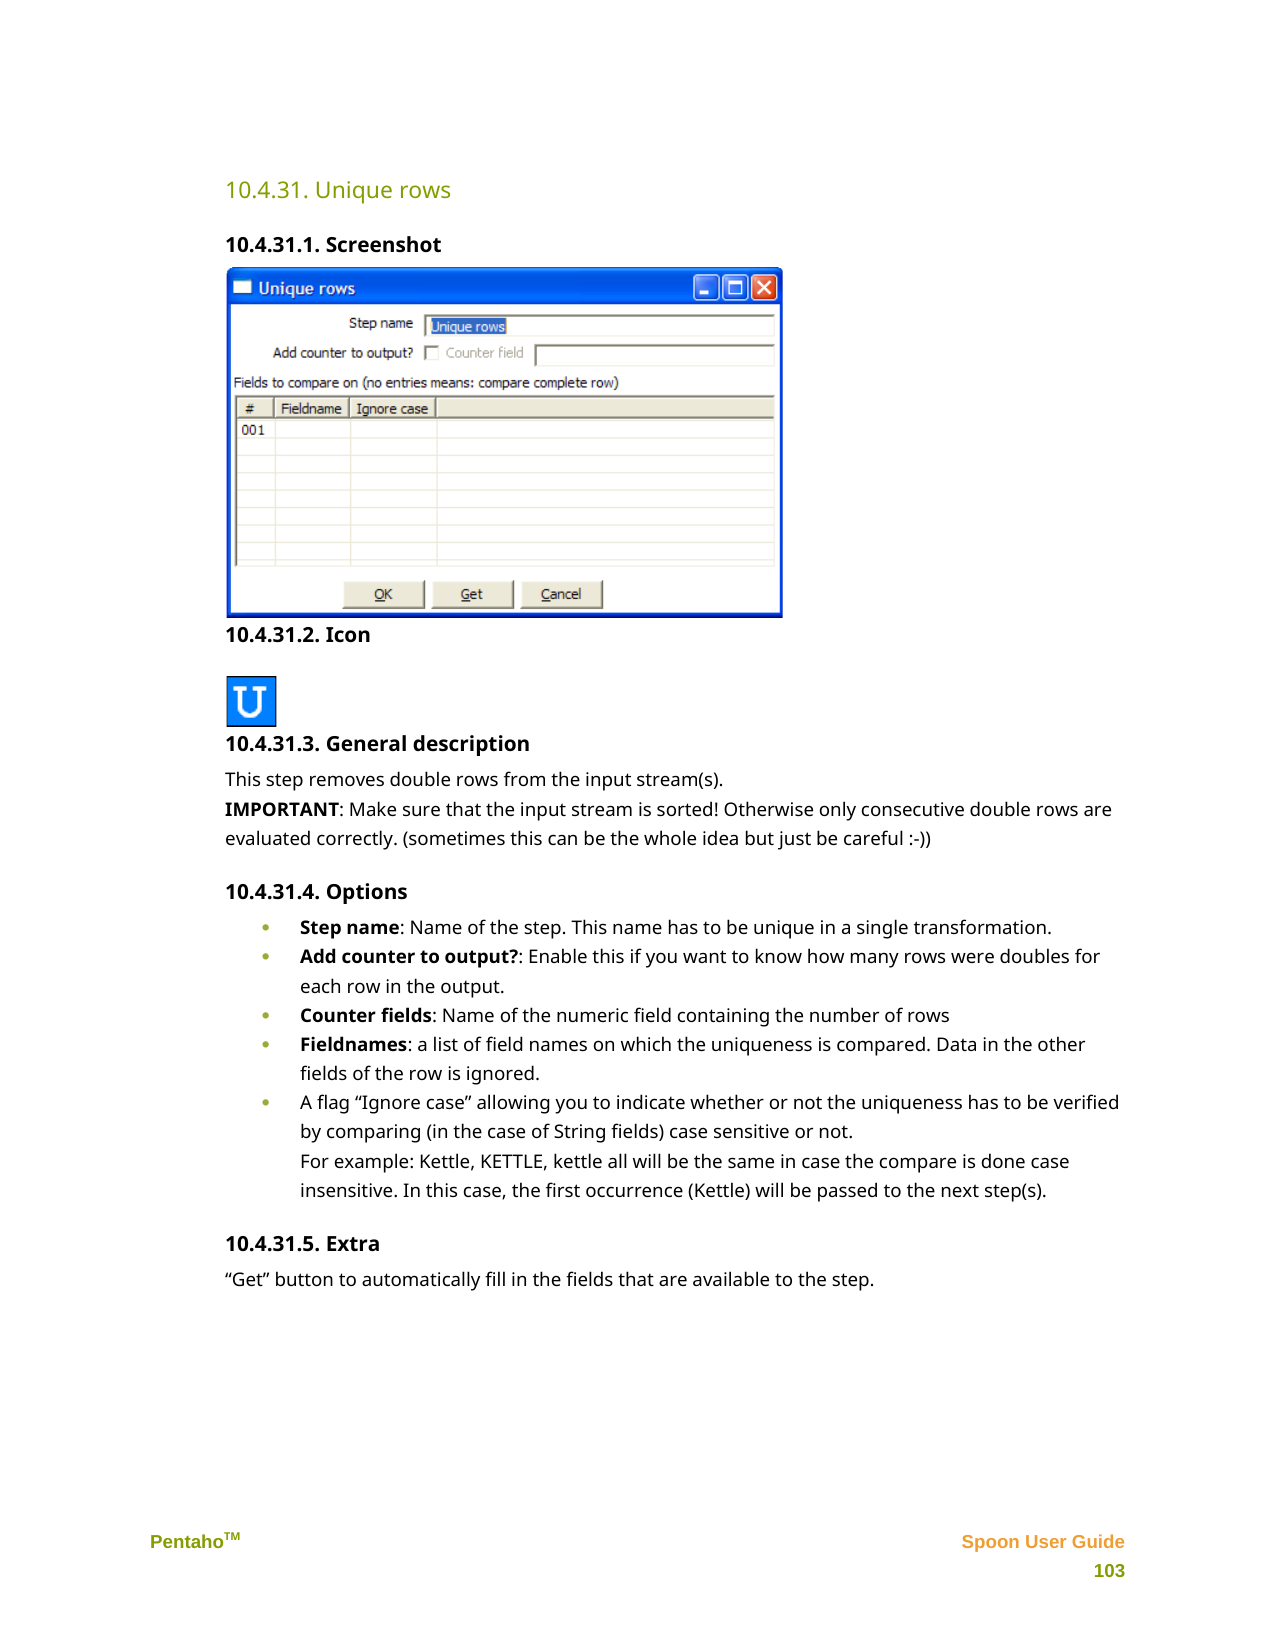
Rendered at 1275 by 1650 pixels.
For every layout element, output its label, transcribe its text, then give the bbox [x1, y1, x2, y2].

list Fieldnames: a list of field names on which the uniqueness is compared. Data in the other fields of the row is ignored. [262, 1028, 1125, 1086]
text For example: Kettle, KETTLE, kettle all will be the same in case the compare is done case insensitive. In this case, the first occurrence (Kettle) will be passed to the next step(s). [300, 1145, 1125, 1203]
subtitle 10.4.31.2. Icon [225, 283, 1125, 648]
subtitle 10.4.31.1. Screenshot [225, 229, 1125, 258]
list Add counter to output?: Enable this if you want to know how many rows were doubles for each row in the output. [262, 941, 1125, 999]
text This step removes double rows from the input stream(s). [225, 763, 1125, 793]
picture [226, 676, 277, 727]
text IMPORTANT: Make sure that the input stream is sorted! Otherwise only consecutive double rows are evaluated correctly. (sometimes this can be the whole idea but just be careful :-)) [225, 793, 1125, 851]
subtitle 10.4.31. Unique rows [225, 175, 1125, 204]
subtitle 10.4.31.4. Options [225, 876, 1125, 905]
subtitle 10.4.31.3. General description [225, 673, 1125, 757]
list A flag “Ignore case” allowing you to indicate whether or not the uniqueness has to be verified by comparing (in the case of String fields) case sensitive or not. [262, 1086, 1125, 1145]
text “Get” button to automatically fill in the fields that are available to the step. [225, 1263, 1125, 1293]
subtitle 10.4.31.5. Extra [225, 1228, 1125, 1257]
list Counter fields: Name of the numeric field containing the number of rows [262, 999, 1125, 1028]
list Step name: Name of the step. This name has to be unique in a single transformation. [262, 911, 1125, 941]
